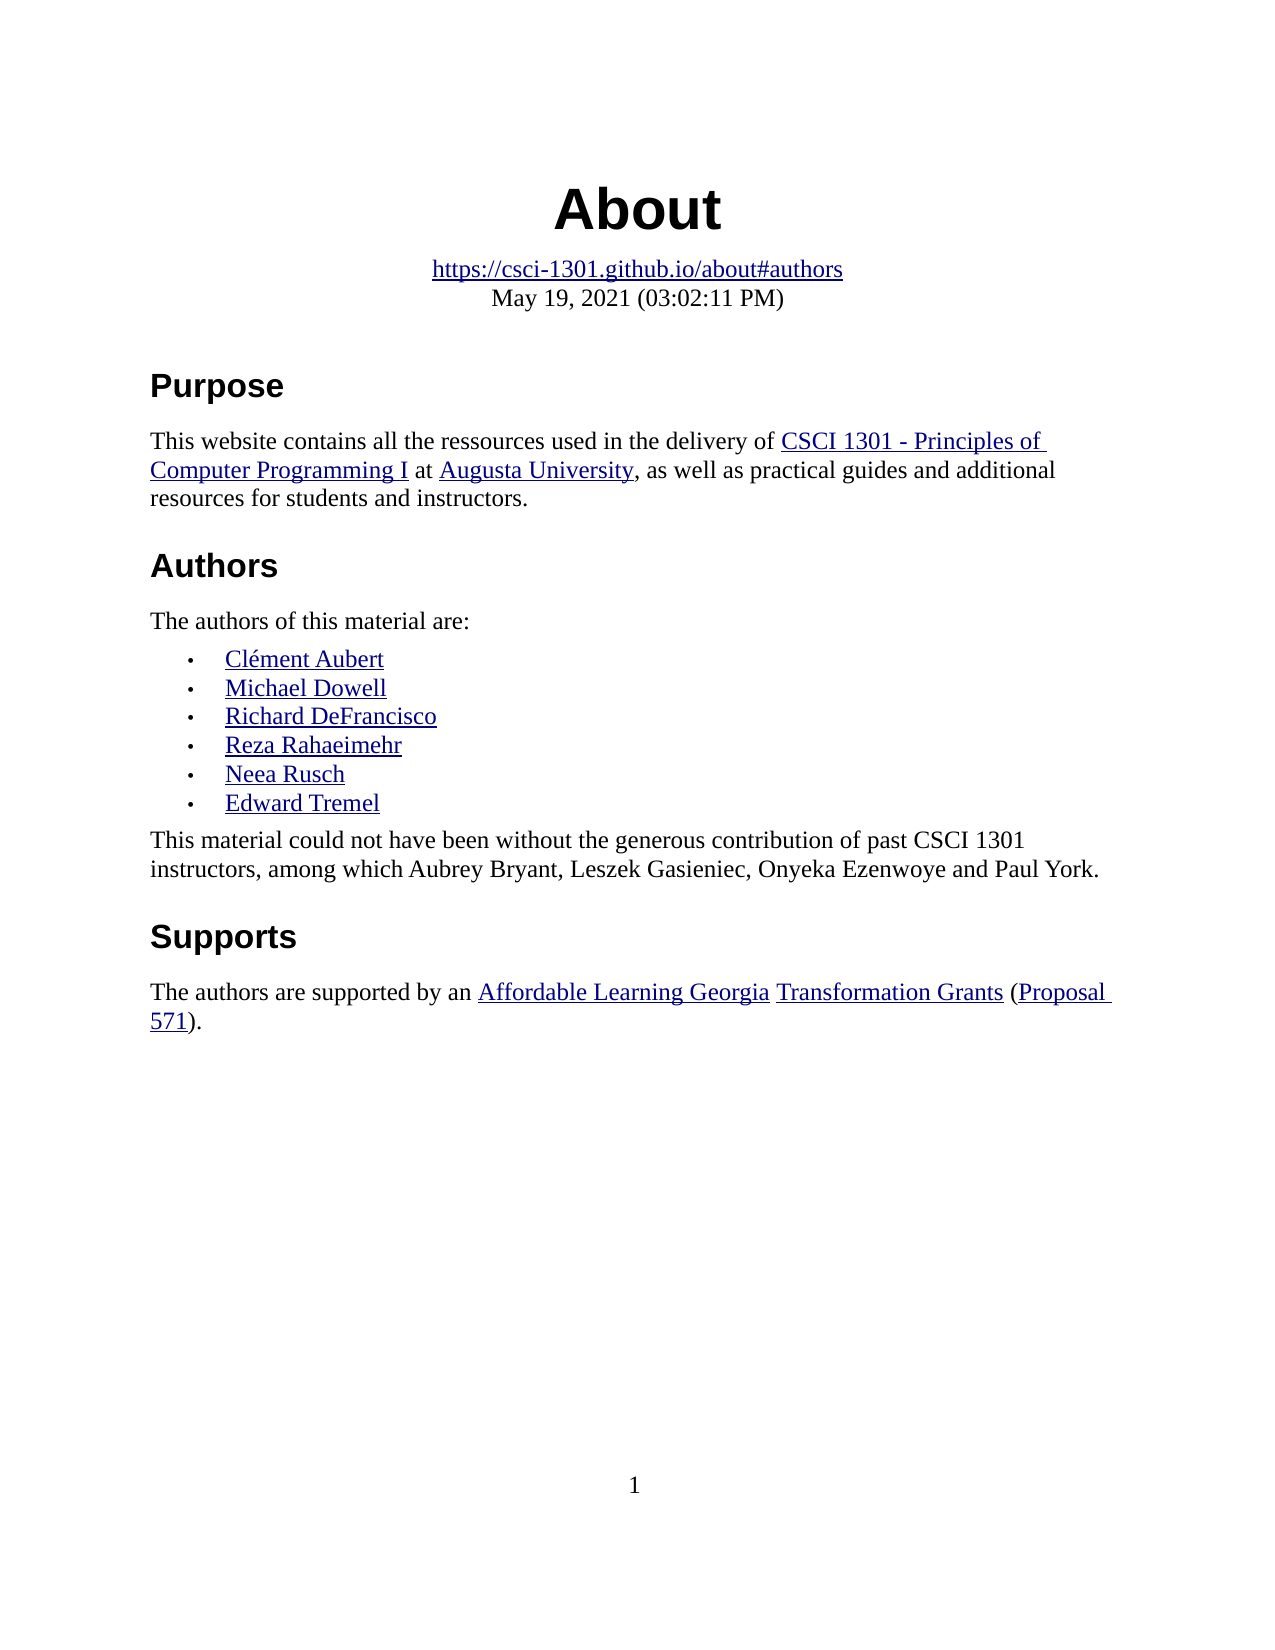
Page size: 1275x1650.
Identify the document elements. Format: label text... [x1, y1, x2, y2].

list Reza Rahaeimehr [187, 730, 1125, 759]
list Edward Tremel [187, 788, 1125, 816]
title About [150, 175, 1125, 242]
text May 19, 2021 (03:02:11 PM) [150, 283, 1125, 312]
subtitle Authors [150, 546, 1125, 585]
subtitle Supports [150, 917, 1125, 956]
text This material could not have been without the generous contribution of past CSCI 1301 instructors, among which Aubrey Bryant, Leszek Gasieniec, Onyeka Ezenwoye and Paul York. [150, 825, 1125, 883]
text https://csci-1301.github.io/about#authors [150, 254, 1125, 283]
list Neea Rusch [187, 759, 1125, 788]
text The authors of this material are: [150, 606, 1125, 635]
list Richard DeFrancisco [187, 701, 1125, 730]
subtitle Purpose [150, 366, 1125, 404]
list Michael Dowell [187, 673, 1125, 701]
text This website contains all the ressources used in the delivery of CSCI 1301 - Principles of Computer Programming I at Augusta University, as well as practical guides and additional resources for students and instructors. [150, 426, 1125, 512]
text The authors are supported by an Affordable Learning Georgia Transformation Grants (Proposal 571). [150, 977, 1125, 1034]
list Clément Aubert [187, 644, 1125, 673]
